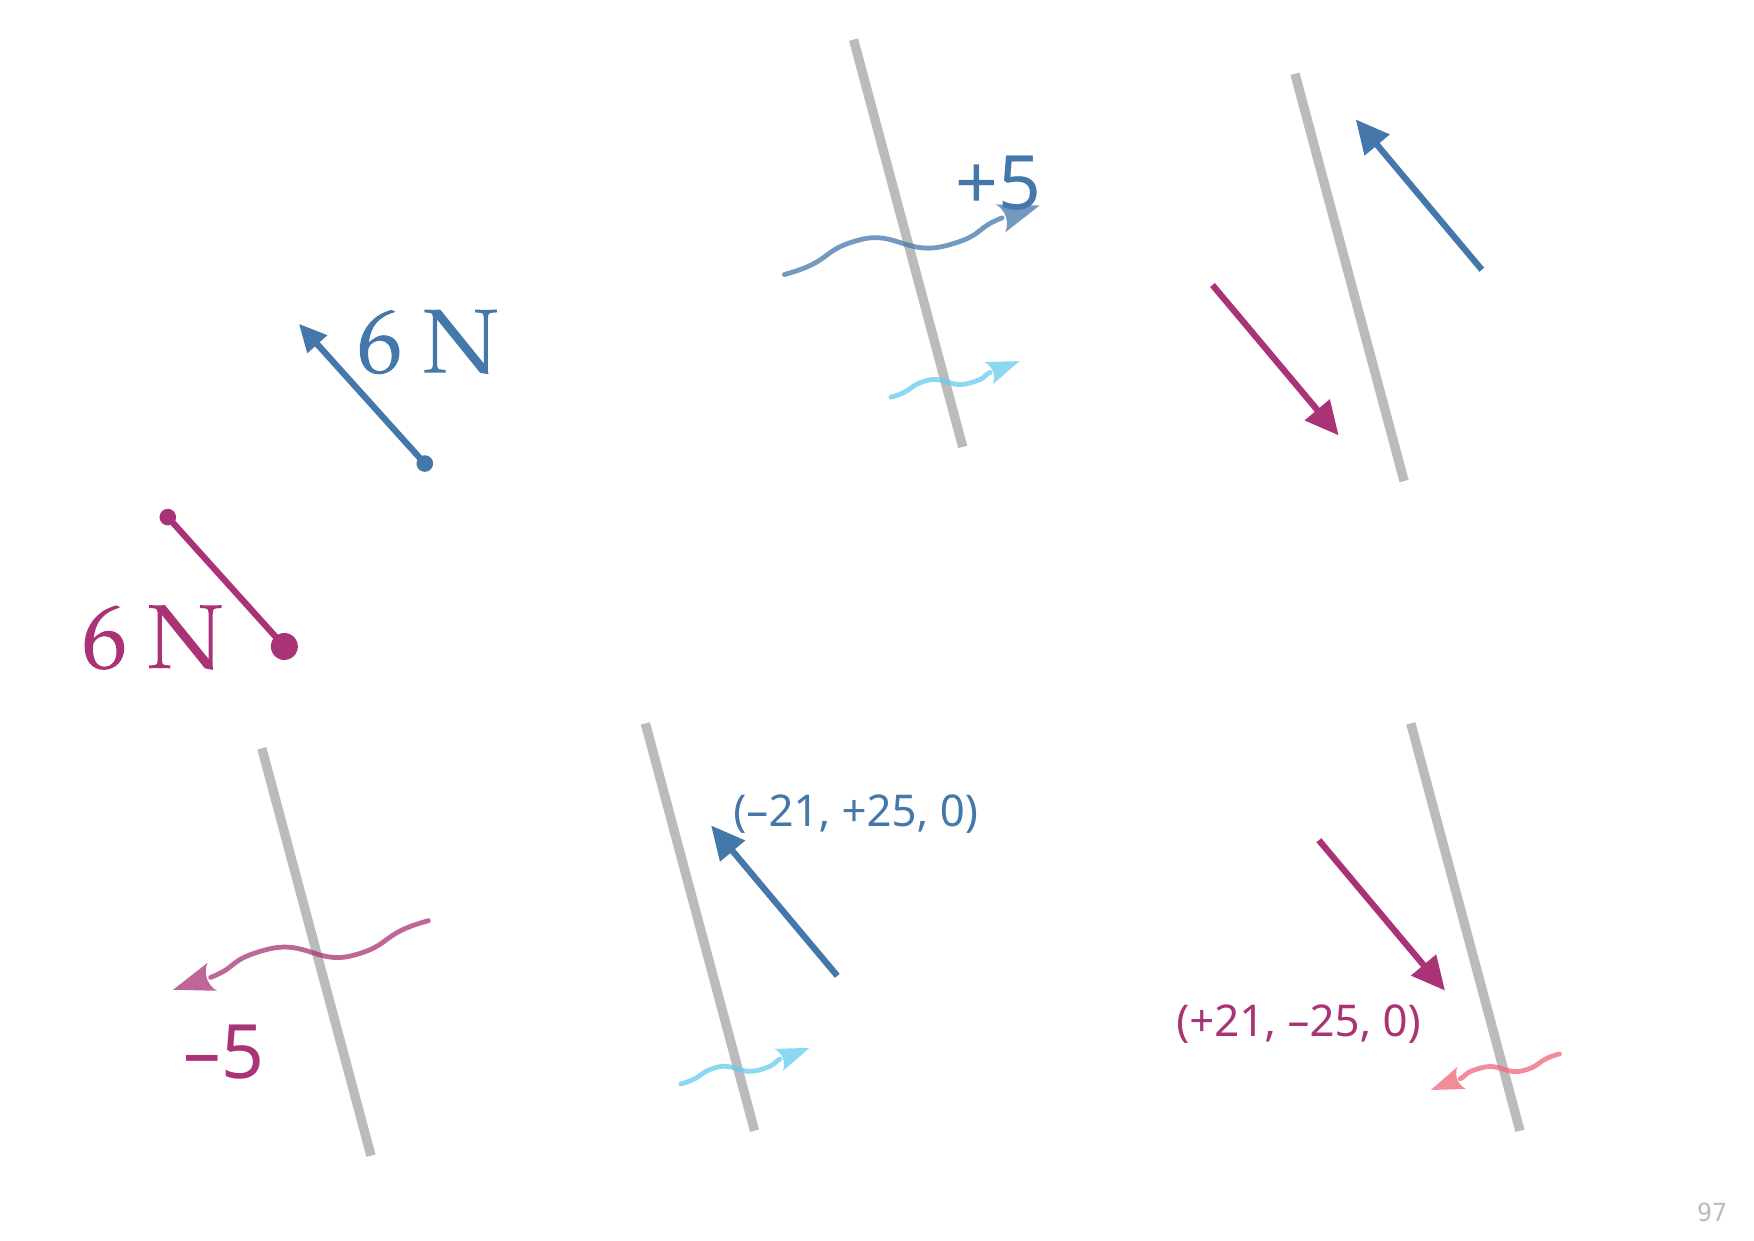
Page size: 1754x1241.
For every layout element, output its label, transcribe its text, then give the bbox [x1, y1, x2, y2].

text_box (+21, –25, 0) [1161, 982, 1423, 1049]
text_box +5 [940, 121, 1054, 212]
text_box –5 [169, 990, 274, 1081]
text_box (–21, +25, 0) [718, 771, 1007, 838]
text_box [84, 605, 125, 670]
text_box [424, 309, 497, 375]
text_box [359, 309, 400, 375]
text_box [149, 605, 222, 670]
